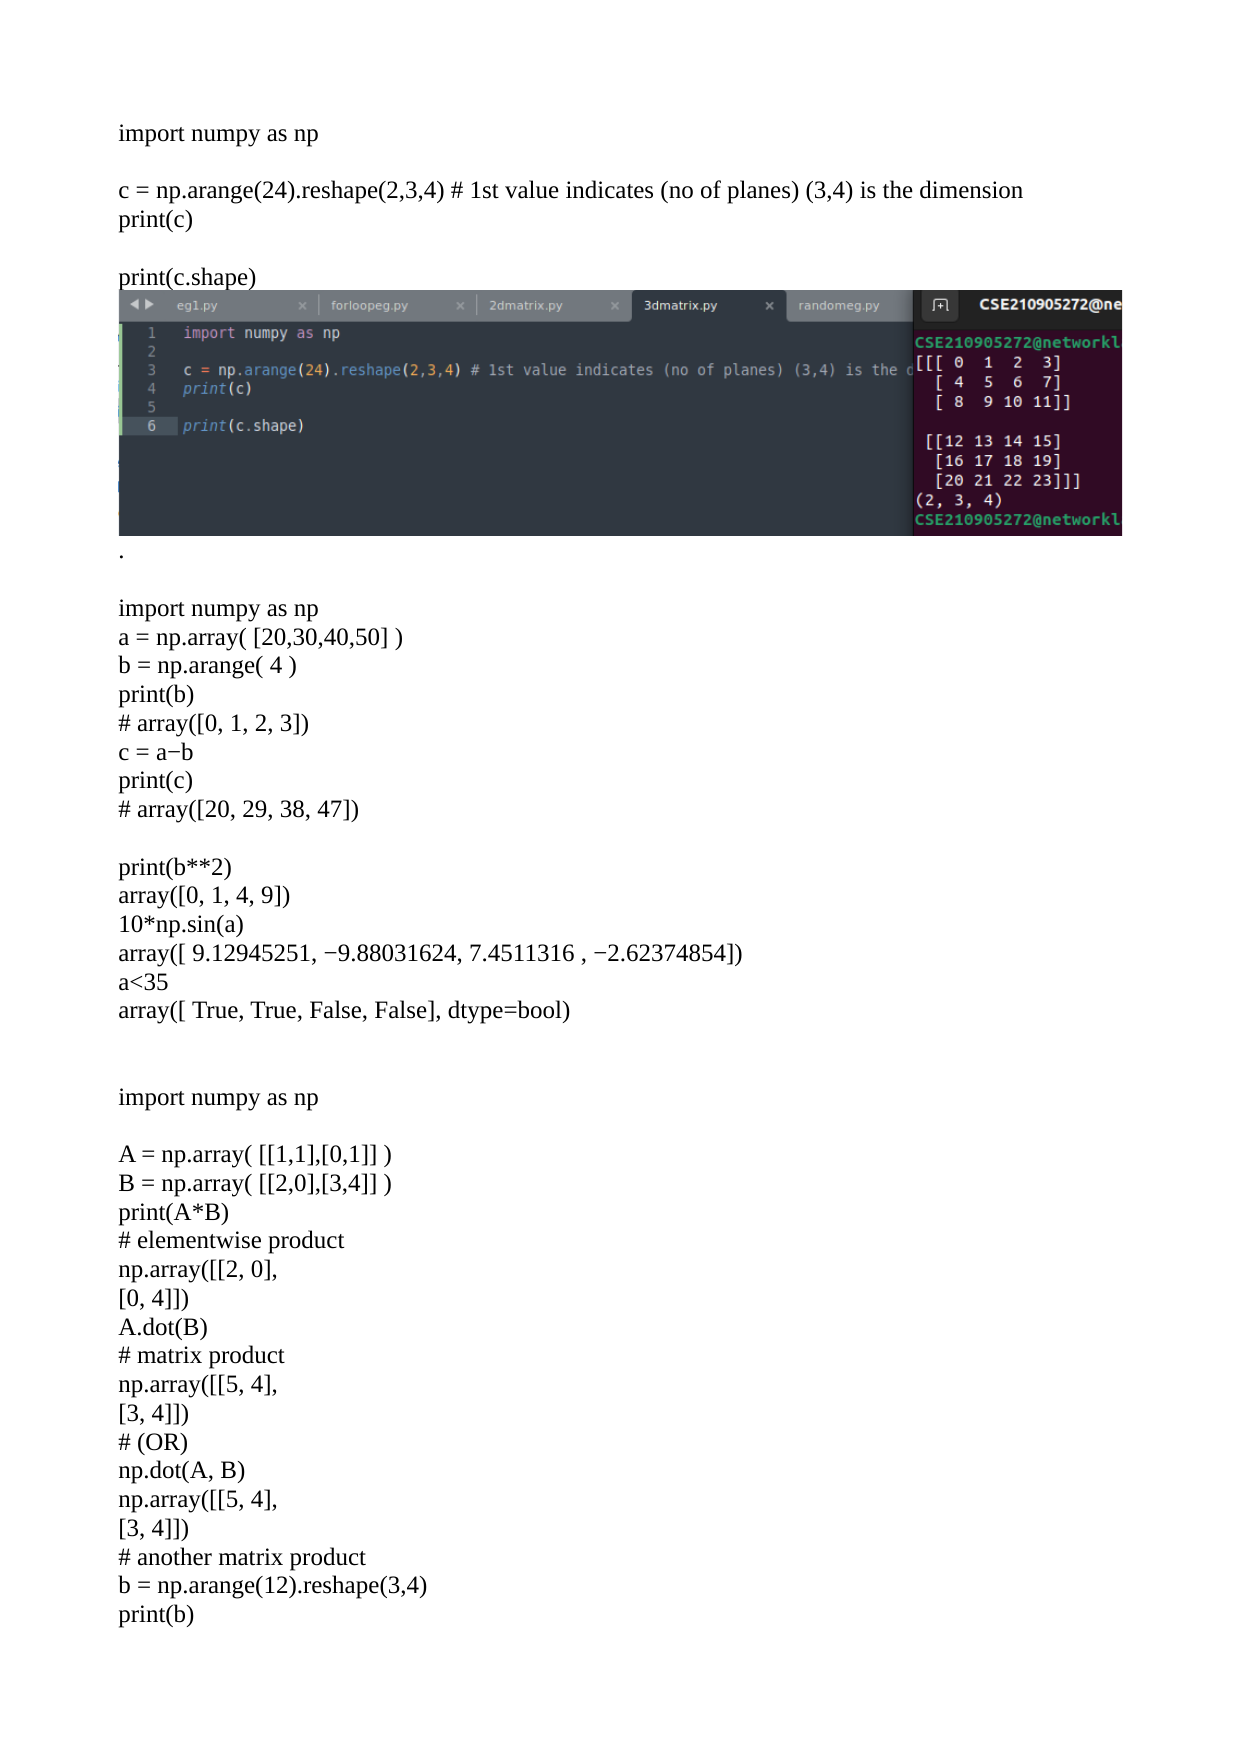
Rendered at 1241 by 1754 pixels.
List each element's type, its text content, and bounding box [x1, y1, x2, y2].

text import numpy as np [118, 118, 1122, 147]
text np.array([[5, 4], [118, 1369, 1122, 1398]
text print(c) [118, 765, 1122, 794]
text # array([20, 29, 38, 47]) [118, 794, 1122, 823]
text c = np.arange(24).reshape(2,3,4) # 1st value indicates (no of planes) (3,4) is the dimension [118, 176, 1122, 204]
picture [118, 290, 1123, 536]
text a<35 [118, 967, 1122, 995]
text print(b**2) [118, 852, 1122, 880]
text print(A*B) [118, 1197, 1122, 1225]
text a = np.array( [20,30,40,50] ) [118, 622, 1122, 650]
text A.dot(B) [118, 1312, 1122, 1340]
text print(c.shape) [118, 262, 1122, 290]
text b = np.arange( 4 ) [118, 650, 1122, 679]
text 10*np.sin(a) [118, 909, 1122, 938]
text print(b) [118, 1599, 1122, 1628]
text print(b) [118, 679, 1122, 708]
text # (OR) [118, 1427, 1122, 1455]
text A = np.array( [[1,1],[0,1]] ) [118, 1139, 1122, 1168]
text print(c) [118, 204, 1122, 233]
text import numpy as np [118, 593, 1122, 622]
text B = np.array( [[2,0],[3,4]] ) [118, 1168, 1122, 1197]
text [0, 4]]) [118, 1283, 1122, 1312]
text # another matrix product [118, 1542, 1122, 1570]
text [3, 4]]) [118, 1398, 1122, 1427]
text # matrix product [118, 1340, 1122, 1369]
text [3, 4]]) [118, 1513, 1122, 1542]
text c = a−b [118, 737, 1122, 765]
text array([0, 1, 4, 9]) [118, 880, 1122, 909]
text np.array([[5, 4], [118, 1484, 1122, 1513]
text # array([0, 1, 2, 3]) [118, 708, 1122, 737]
text b = np.arange(12).reshape(3,4) [118, 1570, 1122, 1599]
text np.array([[2, 0], [118, 1254, 1122, 1283]
text array([ True, True, False, False], dtype=bool) [118, 995, 1122, 1024]
text np.dot(A, B) [118, 1455, 1122, 1484]
text . [118, 536, 1122, 564]
text # elementwise product [118, 1225, 1122, 1254]
text array([ 9.12945251, −9.88031624, 7.4511316 , −2.62374854]) [118, 938, 1122, 967]
text import numpy as np [118, 1082, 1122, 1110]
